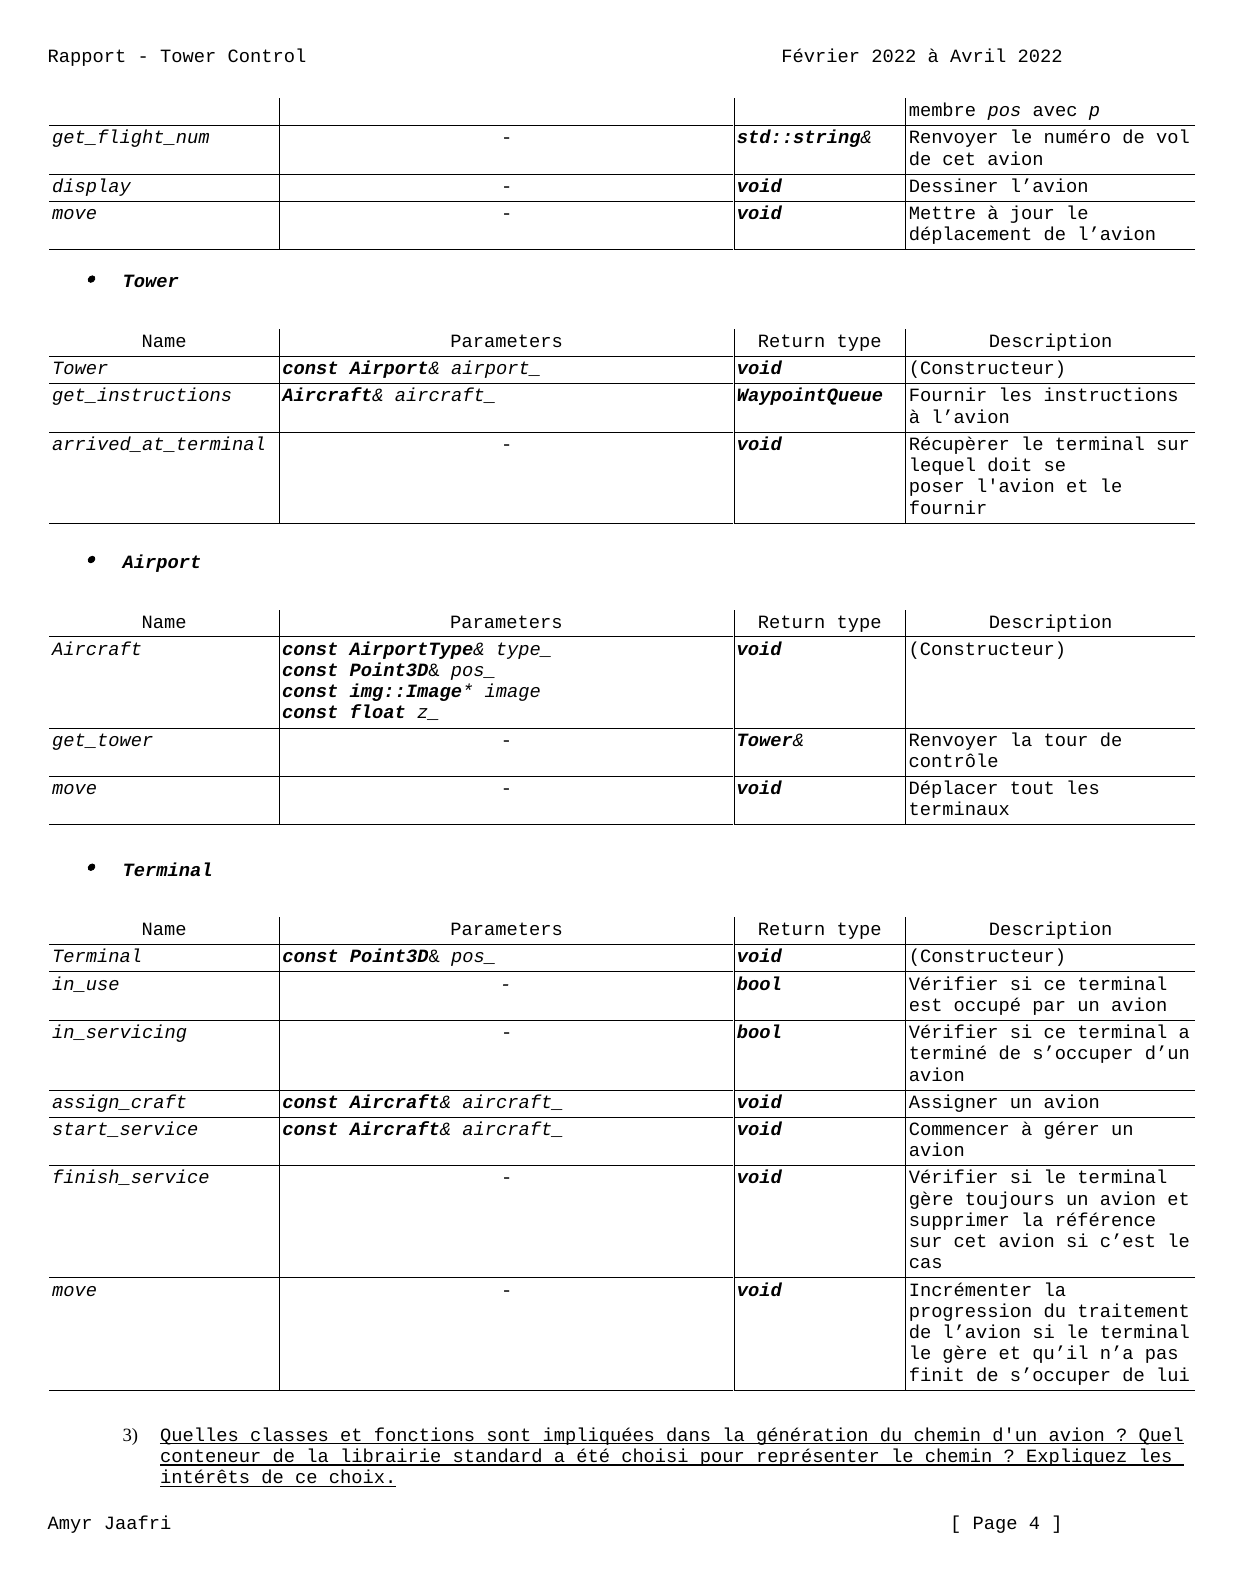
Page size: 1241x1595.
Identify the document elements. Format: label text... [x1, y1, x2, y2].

table_header Parameters [280, 329, 733, 356]
table_cell const Point3D& pos_ [280, 945, 733, 971]
table_cell [735, 98, 905, 125]
table_cell [49, 98, 279, 125]
table_cell Déplacer tout les terminaux [906, 777, 1195, 824]
list Airport [85, 551, 1193, 574]
table_cell - [280, 202, 733, 249]
list Tower [85, 271, 1193, 293]
table_cell bool [735, 972, 905, 1020]
table_cell get_tower [49, 729, 279, 776]
table_cell const Airport& airport_ [280, 357, 733, 383]
table_cell void [735, 945, 905, 971]
table_header Return type [735, 917, 905, 944]
table_header Description [906, 610, 1195, 636]
table_cell bool [735, 1021, 905, 1090]
table_cell - [280, 777, 733, 824]
table_cell get_flight_num [49, 126, 279, 174]
table_cell const Aircraft& aircraft_ [280, 1118, 733, 1165]
table_cell void [735, 1166, 905, 1277]
table_cell Commencer à gérer un avion [906, 1118, 1195, 1165]
table_cell void [735, 1278, 905, 1390]
table_cell get_instructions [49, 384, 279, 432]
table_cell Renvoyer le numéro de vol de cet avion [906, 126, 1195, 174]
table_cell Vérifier si le terminal gère toujours un avion et supprimer la référence sur cet avion si c’est le cas [906, 1166, 1195, 1277]
table_cell void [735, 357, 905, 383]
table_cell display [49, 175, 279, 201]
table_cell Tower& [735, 729, 905, 776]
table_cell (Constructeur) [906, 637, 1195, 728]
table_cell in_use [49, 972, 279, 1020]
table_cell - [280, 1278, 733, 1390]
table_cell void [735, 637, 905, 728]
table_cell std::string& [735, 126, 905, 174]
table_cell Assigner un avion [906, 1091, 1195, 1117]
list Terminal [85, 859, 1193, 882]
table_cell move [49, 1278, 279, 1390]
table_cell Dessiner l’avion [906, 175, 1195, 201]
table_cell [280, 98, 733, 125]
table_cell Mettre à jour le déplacement de l’avion [906, 202, 1195, 249]
table_cell in_servicing [49, 1021, 279, 1090]
table_cell void [735, 202, 905, 249]
table_cell WaypointQueue [735, 384, 905, 432]
table_cell Récupèrer le terminal sur lequel doit se poser l'avion et le fournir [906, 433, 1195, 523]
table_cell finish_service [49, 1166, 279, 1277]
table_cell membre pos avec p [906, 98, 1195, 125]
table_cell (Constructeur) [906, 945, 1195, 971]
table_cell Fournir les instructions à l’avion [906, 384, 1195, 432]
table_cell start_service [49, 1118, 279, 1165]
table_cell void [735, 1091, 905, 1117]
table_cell Vérifier si ce terminal est occupé par un avion [906, 972, 1195, 1020]
table_cell Aircraft& aircraft_ [280, 384, 733, 432]
table_header Parameters [280, 917, 733, 944]
table_cell const Aircraft& aircraft_ [280, 1091, 733, 1117]
table_header Return type [735, 610, 905, 636]
table_cell - [280, 433, 733, 523]
table_cell - [280, 729, 733, 776]
table_header Return type [735, 329, 905, 356]
table_cell void [735, 175, 905, 201]
table_cell - [280, 1166, 733, 1277]
table_header Parameters [280, 610, 733, 636]
table_cell - [280, 175, 733, 201]
table_cell - [280, 972, 733, 1020]
table_cell void [735, 1118, 905, 1165]
table_cell arrived_at_terminal [49, 433, 279, 523]
table_header Name [49, 610, 279, 636]
table_header Name [49, 917, 279, 944]
table_header Description [906, 329, 1195, 356]
table_cell void [735, 777, 905, 824]
table_cell Tower [49, 357, 279, 383]
table_cell move [49, 777, 279, 824]
table_cell (Constructeur) [906, 357, 1195, 383]
table_cell Vérifier si ce terminal a terminé de s’occuper d’un avion [906, 1021, 1195, 1090]
table_cell assign_craft [49, 1091, 279, 1117]
table_cell void [735, 433, 905, 523]
table_cell Terminal [49, 945, 279, 971]
table_header Description [906, 917, 1195, 944]
table_cell - [280, 126, 733, 174]
table_cell move [49, 202, 279, 249]
table_cell - [280, 1021, 733, 1090]
table_cell const AirportType& type_ const Point3D& pos_ const img::Image* image const float z_ [280, 637, 733, 728]
table_header Name [49, 329, 279, 356]
table_cell Aircraft [49, 637, 279, 728]
table_cell Renvoyer la tour de contrôle [906, 729, 1195, 776]
table_cell Incrémenter la progression du traitement de l’avion si le terminal le gère et qu’il n’a pas finit de s’occuper de lui [906, 1278, 1195, 1390]
list Quelles classes et fonctions sont impliquées dans la génération du chemin d'un avion ? Quel conteneur de la librairie standard a été choisi pour représenter le chemin ? Expliquez les intérêts de ce choix. [122, 1424, 1193, 1489]
